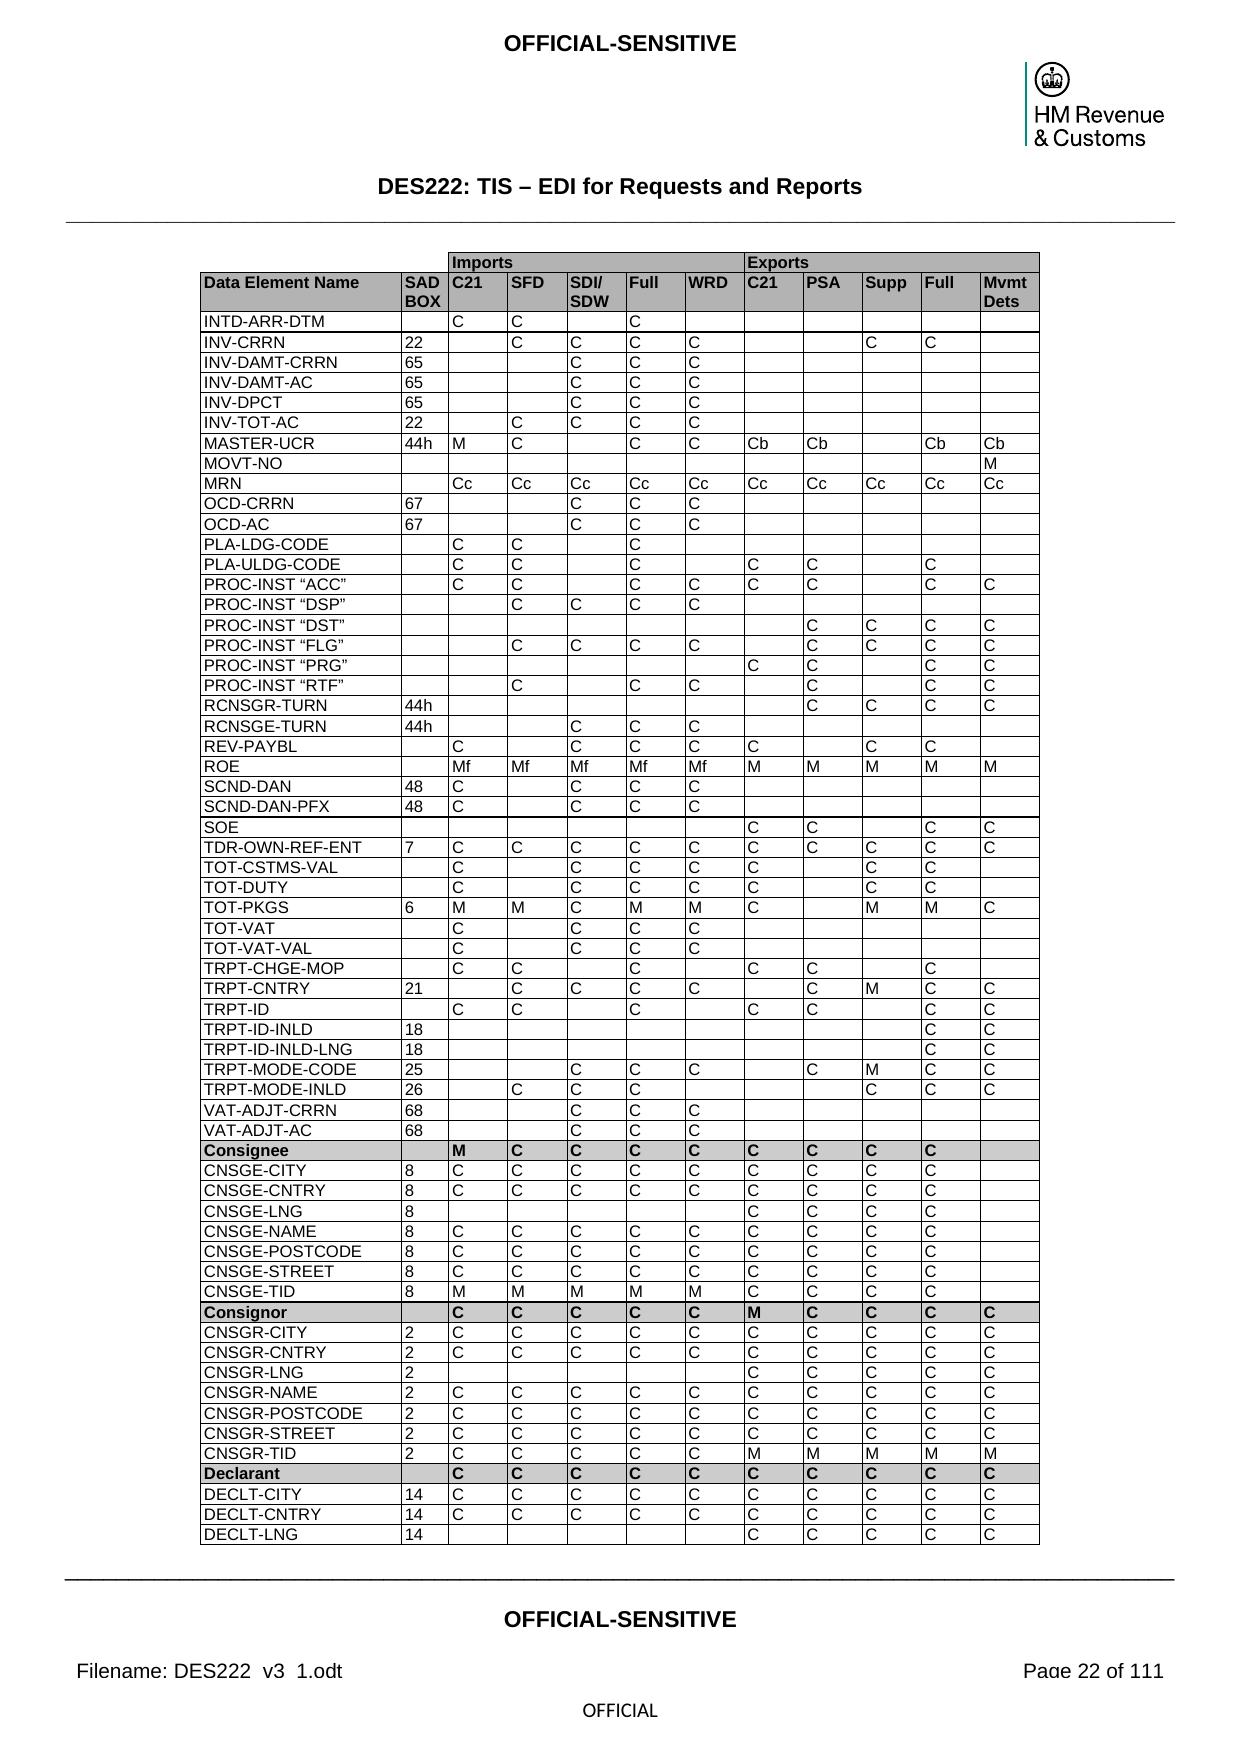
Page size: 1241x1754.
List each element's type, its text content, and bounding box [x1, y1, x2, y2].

table_cell M [449, 898, 507, 917]
table_cell C [922, 575, 980, 594]
table_cell [804, 373, 862, 392]
table_cell [981, 797, 1039, 816]
table_cell C [981, 636, 1039, 655]
table_cell C [804, 1343, 862, 1362]
table_cell CNSGE-TID [201, 1282, 401, 1301]
table_cell [402, 595, 448, 614]
table_cell C [745, 1222, 803, 1241]
table_cell [981, 595, 1039, 614]
table_cell C [627, 1181, 685, 1200]
table_cell [402, 656, 448, 675]
table_cell C [686, 434, 744, 453]
table_cell CNSGR-STREET [201, 1424, 401, 1443]
table_cell C [745, 1201, 803, 1221]
table_cell OCD-CRRN [201, 494, 401, 513]
table_cell C [922, 999, 980, 1018]
table_cell C [686, 878, 744, 897]
table_cell Mf [449, 757, 507, 776]
table_cell C [627, 393, 685, 412]
table_cell C [686, 1121, 744, 1140]
table_cell [402, 1303, 448, 1322]
table_cell C [627, 575, 685, 594]
table_cell TRPT-CNTRY [201, 979, 401, 998]
table_cell C [568, 333, 626, 352]
table_cell Cc [804, 474, 862, 493]
table_cell C [449, 838, 507, 857]
table_cell C [686, 1161, 744, 1180]
table_cell C [508, 413, 567, 432]
table_cell C [627, 1141, 685, 1160]
table_cell [686, 656, 744, 675]
table_cell C [568, 393, 626, 412]
table_cell [981, 1161, 1039, 1180]
table_cell PSA [804, 273, 862, 311]
table_cell [568, 615, 626, 634]
table_cell [804, 1121, 862, 1140]
table_cell C [981, 1323, 1039, 1342]
table_cell C [922, 1464, 980, 1483]
table_cell RCNSGE-TURN [201, 716, 401, 736]
table_cell C [804, 1323, 862, 1342]
table_cell C [627, 1262, 685, 1281]
table_cell M [686, 898, 744, 917]
table_cell [981, 1282, 1039, 1301]
table_cell [568, 555, 626, 574]
table_cell SCND-DAN [201, 777, 401, 796]
table_cell M [804, 757, 862, 776]
table_cell [804, 939, 862, 958]
table_cell 44h [402, 434, 448, 453]
table_cell C [922, 858, 980, 877]
table_cell C [568, 878, 626, 897]
table_cell Cc [922, 474, 980, 493]
table_cell C [863, 1262, 921, 1281]
table_cell [449, 494, 507, 513]
table_cell [508, 656, 567, 675]
table_cell C [804, 959, 862, 978]
table_cell C [568, 919, 626, 938]
table_cell C [745, 1464, 803, 1483]
table_cell PROC-INST “DST” [201, 615, 401, 634]
table_cell 14 [402, 1525, 448, 1544]
table_cell INTD-ARR-DTM [201, 312, 401, 331]
table_cell [686, 1525, 744, 1544]
table_cell C [449, 1505, 507, 1524]
table_cell Cc [627, 474, 685, 493]
table_cell [402, 636, 448, 655]
table_cell C [863, 878, 921, 897]
table_cell C [981, 1343, 1039, 1362]
table_cell [745, 777, 803, 796]
table_cell M [508, 898, 567, 917]
table_cell INV-DAMT-AC [201, 373, 401, 392]
table_cell C [922, 1181, 980, 1200]
table_cell C [863, 838, 921, 857]
table_cell C [508, 838, 567, 857]
table_cell Cb [745, 434, 803, 453]
table_cell [508, 1525, 567, 1544]
table_cell CNSGR-POSTCODE [201, 1404, 401, 1423]
table_cell C [627, 858, 685, 877]
table_cell C [627, 1343, 685, 1362]
table_cell [508, 939, 567, 958]
table_cell C [686, 737, 744, 756]
table_cell [627, 1525, 685, 1544]
table_cell C [449, 1383, 507, 1402]
table_cell [568, 1363, 626, 1382]
table_cell [402, 999, 448, 1018]
table_cell [508, 1020, 567, 1039]
table_cell [804, 878, 862, 897]
table_cell C [922, 878, 980, 897]
table_cell [804, 413, 862, 432]
table_cell M [863, 898, 921, 917]
table_cell [804, 1020, 862, 1039]
table_cell TOT-VAT [201, 919, 401, 938]
table_cell [745, 595, 803, 614]
table_cell C [508, 333, 567, 352]
table_cell C [449, 797, 507, 816]
table_cell C [627, 1383, 685, 1402]
table_cell C [508, 1424, 567, 1443]
table_cell C [686, 1262, 744, 1281]
table_cell 26 [402, 1080, 448, 1099]
table_cell M [745, 1444, 803, 1463]
table_cell INV-TOT-AC [201, 413, 401, 432]
table_cell C [804, 979, 862, 998]
table_cell C [627, 1100, 685, 1119]
table_cell TRPT-MODE-INLD [201, 1080, 401, 1099]
table_cell INV-DAMT-CRRN [201, 353, 401, 372]
table_cell DECLT-CNTRY [201, 1505, 401, 1524]
table_cell [627, 818, 685, 837]
table_cell [863, 434, 921, 453]
table_cell [863, 1040, 921, 1059]
table_cell [981, 514, 1039, 533]
table_cell C [449, 1464, 507, 1483]
table_cell VAT-ADJT-AC [201, 1121, 401, 1140]
table_cell C [863, 1323, 921, 1342]
table_cell C [627, 777, 685, 796]
table_cell [922, 1121, 980, 1140]
table_cell C [745, 898, 803, 917]
table_cell [804, 919, 862, 938]
table_cell [449, 1363, 507, 1382]
table_cell C [627, 535, 685, 554]
table_cell C [568, 1464, 626, 1483]
table_cell [627, 696, 685, 715]
table_cell C [745, 1505, 803, 1524]
table_cell C [863, 615, 921, 634]
table_cell [449, 818, 507, 837]
table_cell Cc [981, 474, 1039, 493]
table_cell C [627, 353, 685, 372]
table_cell [508, 454, 567, 473]
table_cell [449, 333, 507, 352]
table_cell C [449, 999, 507, 1018]
table_cell Data Element Name [201, 273, 401, 311]
table_cell [981, 737, 1039, 756]
table_cell [863, 939, 921, 958]
table_cell C [981, 1080, 1039, 1099]
table_cell [863, 393, 921, 412]
table_cell PROC-INST “PRG” [201, 656, 401, 675]
table_cell C [804, 1282, 862, 1301]
table_cell M [922, 898, 980, 917]
table_cell [863, 312, 921, 331]
table_cell C [863, 1181, 921, 1200]
table_cell M [627, 898, 685, 917]
table_cell [922, 595, 980, 614]
table_cell C [568, 1121, 626, 1140]
table_cell C [686, 1141, 744, 1160]
table_cell C [804, 1201, 862, 1221]
table_cell [402, 474, 448, 493]
table_cell [745, 716, 803, 736]
table_cell MRN [201, 474, 401, 493]
table_cell Cb [922, 434, 980, 453]
table_cell [981, 1222, 1039, 1241]
table_cell C [508, 1161, 567, 1180]
table_cell SFD [508, 273, 567, 311]
table_cell C [568, 353, 626, 372]
table_cell [863, 919, 921, 938]
table_cell Cb [804, 434, 862, 453]
table_cell CNSGE-CITY [201, 1161, 401, 1180]
table_cell [745, 1121, 803, 1140]
table_cell [449, 1040, 507, 1059]
table_cell C [568, 1343, 626, 1362]
table_cell [508, 353, 567, 372]
table_cell [449, 1060, 507, 1079]
table_cell C [804, 1505, 862, 1524]
table_cell [686, 696, 744, 715]
table_cell TOT-CSTMS-VAL [201, 858, 401, 877]
table_cell C [508, 676, 567, 695]
table_cell C [686, 858, 744, 877]
table_cell C [508, 979, 567, 998]
table_cell C [745, 959, 803, 978]
table_cell C [568, 1383, 626, 1402]
table_cell C [863, 1080, 921, 1099]
table_cell [863, 454, 921, 473]
table_cell C [508, 595, 567, 614]
table_cell [627, 656, 685, 675]
table_cell C [686, 575, 744, 594]
table_cell [686, 615, 744, 634]
table_cell 48 [402, 777, 448, 796]
table_cell C [922, 1484, 980, 1503]
table_cell [508, 919, 567, 938]
table_cell CNSGR-CNTRY [201, 1343, 401, 1362]
table_cell C [508, 999, 567, 1018]
table_cell C [922, 1363, 980, 1382]
table_cell [402, 818, 448, 837]
table_cell C [568, 514, 626, 533]
table_cell C [508, 434, 567, 453]
table_cell [863, 514, 921, 533]
table_cell M [568, 1282, 626, 1301]
table_cell C [863, 1343, 921, 1362]
table_cell [863, 1020, 921, 1039]
table_cell C [922, 737, 980, 756]
table_cell PROC-INST “ACC” [201, 575, 401, 594]
table_cell [686, 1040, 744, 1059]
table_cell [745, 636, 803, 655]
table_cell Full [922, 273, 980, 311]
table_cell [981, 555, 1039, 574]
table_cell C [981, 898, 1039, 917]
table_cell [402, 959, 448, 978]
table_cell C [804, 1242, 862, 1261]
table_cell C [627, 333, 685, 352]
table_cell C [863, 1464, 921, 1483]
table_cell C [981, 979, 1039, 998]
table_cell M [981, 454, 1039, 473]
table_cell [804, 595, 862, 614]
table_cell 2 [402, 1404, 448, 1423]
table_cell [863, 959, 921, 978]
table_cell C [863, 1282, 921, 1301]
table_cell [568, 1040, 626, 1059]
table_cell [981, 716, 1039, 736]
table_cell C [568, 716, 626, 736]
table_cell C [508, 1262, 567, 1281]
table_cell [508, 1121, 567, 1140]
table_cell C [981, 575, 1039, 594]
table_cell C [922, 1242, 980, 1261]
table_cell C [449, 919, 507, 938]
table_cell C [686, 1424, 744, 1443]
table_cell C [627, 514, 685, 533]
table_cell Mvmt Dets [981, 273, 1039, 311]
table_cell C [568, 1262, 626, 1281]
table_cell [449, 454, 507, 473]
table_cell [686, 1363, 744, 1382]
table_cell [686, 555, 744, 574]
table_cell C [686, 514, 744, 533]
table_cell 8 [402, 1242, 448, 1261]
table_cell SAD BOX [402, 273, 448, 311]
table_cell C [449, 878, 507, 897]
table_cell C [686, 676, 744, 695]
table_cell CNSGE-CNTRY [201, 1181, 401, 1200]
table_cell TDR-OWN-REF-ENT [201, 838, 401, 857]
table_cell CNSGR-LNG [201, 1363, 401, 1382]
table_cell [449, 636, 507, 655]
table_cell [981, 919, 1039, 938]
table_cell C [568, 1484, 626, 1503]
table_cell 2 [402, 1323, 448, 1342]
table_cell 8 [402, 1201, 448, 1221]
table_cell C [686, 1100, 744, 1119]
table_cell [863, 716, 921, 736]
table_cell [402, 757, 448, 776]
table_cell C [508, 312, 567, 331]
table_cell C [981, 1404, 1039, 1423]
table_cell MASTER-UCR [201, 434, 401, 453]
table_cell C [686, 777, 744, 796]
table_cell [745, 333, 803, 352]
table_cell C [922, 1343, 980, 1362]
table_cell C [863, 737, 921, 756]
table_cell 14 [402, 1505, 448, 1524]
table_cell M [981, 757, 1039, 776]
table_cell SOE [201, 818, 401, 837]
table_cell [402, 1464, 448, 1483]
table_cell C [449, 777, 507, 796]
table_cell C [686, 1181, 744, 1200]
table_cell C [804, 555, 862, 574]
table_cell CNSGE-STREET [201, 1262, 401, 1281]
table_cell 67 [402, 514, 448, 533]
table_cell [922, 777, 980, 796]
table_cell [686, 818, 744, 837]
table_cell [981, 1121, 1039, 1140]
table_cell [568, 676, 626, 695]
table_cell [863, 1100, 921, 1119]
table_cell 68 [402, 1121, 448, 1140]
table_cell 2 [402, 1424, 448, 1443]
table_cell C [686, 1060, 744, 1079]
table_cell C [981, 1484, 1039, 1503]
table_cell C [745, 1383, 803, 1402]
table_cell CNSGE-NAME [201, 1222, 401, 1241]
table_cell C [449, 1303, 507, 1322]
table_cell C [508, 1404, 567, 1423]
table_cell Mf [508, 757, 567, 776]
table_cell [863, 575, 921, 594]
table_cell C [804, 1424, 862, 1443]
table_cell C [981, 1525, 1039, 1544]
table_cell C [686, 595, 744, 614]
table_cell C [627, 878, 685, 897]
table_cell [449, 615, 507, 634]
table_cell [568, 696, 626, 715]
table_cell Cc [745, 474, 803, 493]
table_cell C [508, 959, 567, 978]
table_cell [922, 373, 980, 392]
table_cell Mf [568, 757, 626, 776]
table_cell M [922, 757, 980, 776]
table_cell C [922, 333, 980, 352]
table_cell C [922, 959, 980, 978]
table_cell C [568, 777, 626, 796]
table_cell C [922, 838, 980, 857]
table_cell C [627, 1323, 685, 1342]
table_cell [804, 535, 862, 554]
table_cell C [627, 595, 685, 614]
table_cell C [449, 858, 507, 877]
table_cell C [568, 1222, 626, 1241]
table_cell [508, 797, 567, 816]
table_cell C [568, 494, 626, 513]
table_cell Full [627, 273, 685, 311]
table_cell CNSGE-POSTCODE [201, 1242, 401, 1261]
table_cell 22 [402, 333, 448, 352]
table_cell CNSGR-NAME [201, 1383, 401, 1402]
table_cell C [922, 1282, 980, 1301]
table_cell C21 [449, 273, 507, 311]
table_cell C [863, 696, 921, 715]
table_cell 8 [402, 1282, 448, 1301]
table_cell [568, 454, 626, 473]
table_cell [804, 353, 862, 372]
table_cell Mf [627, 757, 685, 776]
table_cell [402, 575, 448, 594]
table_cell [981, 535, 1039, 554]
table_cell [745, 353, 803, 372]
table_cell 8 [402, 1222, 448, 1241]
table_cell [508, 1060, 567, 1079]
table_cell C [863, 1404, 921, 1423]
table_cell [627, 1201, 685, 1221]
table_cell C [804, 999, 862, 1018]
table_cell REV-PAYBL [201, 737, 401, 756]
table_cell [863, 656, 921, 675]
table_cell C [922, 1201, 980, 1221]
table_cell C [981, 1040, 1039, 1059]
table_cell [745, 919, 803, 938]
table_cell Mf [686, 757, 744, 776]
table_cell [804, 1100, 862, 1119]
table_cell C [686, 716, 744, 736]
table_cell [402, 858, 448, 877]
table_cell C [449, 1161, 507, 1180]
table_cell VAT-ADJT-CRRN [201, 1100, 401, 1119]
table_cell [922, 413, 980, 432]
table_cell C [804, 1222, 862, 1241]
table_cell C [863, 333, 921, 352]
table_cell C [449, 1222, 507, 1241]
table_cell C [922, 615, 980, 634]
table_cell C [863, 1222, 921, 1241]
table_cell C [863, 1141, 921, 1160]
table_cell C [627, 919, 685, 938]
table_cell 18 [402, 1020, 448, 1039]
table_cell TRPT-ID-INLD [201, 1020, 401, 1039]
table_cell [508, 1201, 567, 1221]
table_cell C [568, 1424, 626, 1443]
table_cell INV-CRRN [201, 333, 401, 352]
table_cell M [804, 1444, 862, 1463]
table_cell C [745, 999, 803, 1018]
table_cell C [745, 575, 803, 594]
table_cell C [863, 1525, 921, 1544]
table_cell C [568, 373, 626, 392]
table_cell [804, 777, 862, 796]
table_cell [745, 454, 803, 473]
table_cell [745, 797, 803, 816]
table_cell 18 [402, 1040, 448, 1059]
table_cell C [627, 1080, 685, 1099]
table_cell C [863, 1383, 921, 1402]
table_cell C [922, 1222, 980, 1241]
table_cell C [627, 1444, 685, 1463]
table_cell [981, 858, 1039, 877]
table_cell C [745, 1323, 803, 1342]
table_cell [568, 312, 626, 331]
table_cell [981, 1141, 1039, 1160]
table_cell [981, 393, 1039, 412]
table_cell [981, 413, 1039, 432]
table_cell [863, 494, 921, 513]
table_cell C [568, 1161, 626, 1180]
table_cell [863, 353, 921, 372]
table_cell M [745, 1303, 803, 1322]
table_cell C [627, 979, 685, 998]
table_cell C [981, 1020, 1039, 1039]
table_cell M [863, 979, 921, 998]
table_cell [922, 1100, 980, 1119]
table_cell C [922, 1040, 980, 1059]
table_cell [449, 373, 507, 392]
table_cell [402, 737, 448, 756]
table_cell C [627, 1404, 685, 1423]
table_cell [686, 1201, 744, 1221]
table_cell CNSGE-LNG [201, 1201, 401, 1221]
table_cell C [922, 979, 980, 998]
table_cell C [745, 858, 803, 877]
table_cell [804, 737, 862, 756]
table_cell [804, 1080, 862, 1099]
table_cell C [745, 1262, 803, 1281]
table_cell PROC-INST “DSP” [201, 595, 401, 614]
table_cell [568, 1201, 626, 1221]
table_cell C [449, 1484, 507, 1503]
table_cell C [627, 1484, 685, 1503]
table_cell [568, 575, 626, 594]
table_cell C [627, 1303, 685, 1322]
table_cell C [449, 1343, 507, 1362]
table_cell [402, 919, 448, 938]
table_cell [745, 939, 803, 958]
table_cell C [863, 1424, 921, 1443]
table_cell [508, 1363, 567, 1382]
table_cell [863, 818, 921, 837]
table_cell 8 [402, 1181, 448, 1200]
table_cell [449, 353, 507, 372]
table_cell C [568, 797, 626, 816]
table_cell Cc [508, 474, 567, 493]
table_cell C [922, 1060, 980, 1079]
table_cell [449, 595, 507, 614]
table_cell C [508, 1323, 567, 1342]
table_cell C [922, 636, 980, 655]
table_cell C [508, 1303, 567, 1322]
table_cell [686, 312, 744, 331]
table_cell C [981, 999, 1039, 1018]
table_cell [686, 999, 744, 1018]
table_cell C [922, 1424, 980, 1443]
table_cell C [863, 858, 921, 877]
table_cell [804, 454, 862, 473]
table_cell [508, 494, 567, 513]
table_cell C [568, 838, 626, 857]
table_cell C [568, 595, 626, 614]
table_cell [981, 878, 1039, 897]
table_cell C [745, 818, 803, 837]
table_cell C [627, 494, 685, 513]
table_header Exports [745, 253, 1039, 272]
table_cell C [449, 959, 507, 978]
table_cell M [627, 1282, 685, 1301]
table_cell Declarant [201, 1464, 401, 1483]
table_cell 48 [402, 797, 448, 816]
table_cell [449, 514, 507, 533]
table_cell [508, 737, 567, 756]
table_cell C [627, 1222, 685, 1241]
table_cell M [922, 1444, 980, 1463]
table_cell C [627, 413, 685, 432]
table_cell C [686, 1222, 744, 1241]
table_cell C [804, 615, 862, 634]
table_cell C [922, 1383, 980, 1402]
table_cell C [449, 1323, 507, 1342]
table_cell C [627, 1161, 685, 1180]
table_cell M [449, 434, 507, 453]
table_cell M [981, 1444, 1039, 1463]
table_cell C [568, 737, 626, 756]
table_cell 67 [402, 494, 448, 513]
table_cell C [922, 1161, 980, 1180]
table_cell C [745, 1181, 803, 1200]
table_cell WRD [686, 273, 744, 311]
table_cell C [804, 818, 862, 837]
table_cell C [981, 1060, 1039, 1079]
table_cell C [981, 1383, 1039, 1402]
table_cell C [745, 656, 803, 675]
table_cell C [922, 1262, 980, 1281]
table_cell [863, 535, 921, 554]
table_cell C [981, 1424, 1039, 1443]
table_cell [449, 1121, 507, 1140]
table_cell C [508, 1222, 567, 1241]
table_cell C [627, 1464, 685, 1483]
table_cell [449, 1201, 507, 1221]
table_cell [449, 413, 507, 432]
table_cell C [804, 1404, 862, 1423]
table_cell C [863, 1484, 921, 1503]
table_cell 7 [402, 838, 448, 857]
table_header [402, 252, 448, 272]
table_cell [449, 1080, 507, 1099]
table_cell 6 [402, 898, 448, 917]
table_cell C [804, 1141, 862, 1160]
table_cell C [804, 1060, 862, 1079]
table_cell 25 [402, 1060, 448, 1079]
table_cell C [508, 1080, 567, 1099]
table_cell [745, 393, 803, 412]
table_cell C [627, 636, 685, 655]
table_cell C [981, 838, 1039, 857]
table_cell C [627, 1424, 685, 1443]
table_cell C [922, 1080, 980, 1099]
table_cell C [686, 1444, 744, 1463]
table_cell C [508, 1383, 567, 1402]
table_cell [804, 1040, 862, 1059]
table_cell Cc [686, 474, 744, 493]
table_cell [981, 1100, 1039, 1119]
table_cell [981, 312, 1039, 331]
table_cell C [804, 838, 862, 857]
table_cell Cc [568, 474, 626, 493]
table_cell C [686, 1404, 744, 1423]
table_cell C [745, 1141, 803, 1160]
table_cell C [804, 1262, 862, 1281]
table_cell [981, 494, 1039, 513]
table_cell C [804, 1484, 862, 1503]
table_cell C [922, 696, 980, 715]
table_cell 2 [402, 1343, 448, 1362]
table_cell M [686, 1282, 744, 1301]
table_cell TOT-PKGS [201, 898, 401, 917]
table_cell [981, 939, 1039, 958]
table_cell [922, 494, 980, 513]
table_cell C [686, 1343, 744, 1362]
table_cell [402, 1141, 448, 1160]
table_cell C [745, 1343, 803, 1362]
table_cell C [568, 1404, 626, 1423]
table_cell C [508, 1464, 567, 1483]
table_cell C [627, 434, 685, 453]
table_cell C [686, 1484, 744, 1503]
table_cell 65 [402, 353, 448, 372]
table_cell C [686, 1505, 744, 1524]
table_cell [745, 312, 803, 331]
table_cell [449, 979, 507, 998]
table_cell 2 [402, 1444, 448, 1463]
table_cell C [568, 413, 626, 432]
table_cell 65 [402, 393, 448, 412]
table_cell [449, 676, 507, 695]
table_cell C [568, 1181, 626, 1200]
table_cell [402, 615, 448, 634]
table_cell PROC-INST “FLG” [201, 636, 401, 655]
table_cell C [627, 1242, 685, 1261]
table_cell [686, 454, 744, 473]
table_cell C [686, 494, 744, 513]
table_cell C [686, 1323, 744, 1342]
table_cell C [568, 1323, 626, 1342]
table_cell C [922, 818, 980, 837]
table_cell [981, 1262, 1039, 1281]
table_cell C [508, 1505, 567, 1524]
table_cell TOT-VAT-VAL [201, 939, 401, 958]
table_cell [981, 777, 1039, 796]
table_cell C [627, 939, 685, 958]
table_cell C [686, 393, 744, 412]
table_cell C [745, 555, 803, 574]
table_cell C21 [745, 273, 803, 311]
table_cell [863, 1121, 921, 1140]
table_cell [863, 999, 921, 1018]
table_cell C [686, 979, 744, 998]
table_cell C [449, 535, 507, 554]
table_cell C [686, 1383, 744, 1402]
table_cell [922, 716, 980, 736]
table_cell C [981, 818, 1039, 837]
table_cell [745, 1020, 803, 1039]
table_cell [981, 353, 1039, 372]
table_cell C [745, 838, 803, 857]
table_cell [449, 393, 507, 412]
table_cell [804, 333, 862, 352]
table_cell C [508, 636, 567, 655]
table_cell C [508, 1181, 567, 1200]
table_cell C [686, 797, 744, 816]
table_cell C [449, 1262, 507, 1281]
table_cell C [449, 1181, 507, 1200]
table_cell C [568, 1505, 626, 1524]
table_cell [745, 514, 803, 533]
table_cell [804, 494, 862, 513]
table_cell C [981, 1363, 1039, 1382]
table_cell C [568, 636, 626, 655]
table_cell C [568, 1080, 626, 1099]
table_cell C [745, 1404, 803, 1423]
table_cell C [981, 696, 1039, 715]
table_cell [922, 939, 980, 958]
table_cell C [508, 1343, 567, 1362]
table_cell C [922, 555, 980, 574]
table_cell [568, 1525, 626, 1544]
table_cell C [804, 656, 862, 675]
table_cell C [922, 1303, 980, 1322]
table_cell [863, 777, 921, 796]
table_cell SCND-DAN-PFX [201, 797, 401, 816]
table_cell [745, 615, 803, 634]
table_cell SDI/ SDW [568, 273, 626, 311]
table_cell C [568, 1060, 626, 1079]
table_cell C [981, 676, 1039, 695]
table_cell C [863, 1363, 921, 1382]
table_cell [804, 797, 862, 816]
table_cell 21 [402, 979, 448, 998]
table_cell Cc [863, 474, 921, 493]
table_cell 2 [402, 1383, 448, 1402]
table_cell C [449, 939, 507, 958]
table_cell C [449, 737, 507, 756]
table_cell C [922, 1505, 980, 1524]
table_cell C [804, 696, 862, 715]
table_cell C [508, 555, 567, 574]
table_cell [981, 1242, 1039, 1261]
table_cell C [449, 312, 507, 331]
table_cell [981, 1181, 1039, 1200]
table_cell C [449, 555, 507, 574]
table_cell 2 [402, 1363, 448, 1382]
table_cell C [745, 1161, 803, 1180]
table_cell Consignee [201, 1141, 401, 1160]
table_cell [745, 535, 803, 554]
table_cell C [627, 716, 685, 736]
table_cell [449, 1525, 507, 1544]
table_cell [745, 373, 803, 392]
table_cell 8 [402, 1262, 448, 1281]
table_cell C [508, 575, 567, 594]
table_cell C [981, 1505, 1039, 1524]
table_cell [627, 1020, 685, 1039]
table_cell [922, 535, 980, 554]
table_cell [745, 413, 803, 432]
table_cell C [627, 312, 685, 331]
table_cell C [922, 1404, 980, 1423]
table_cell M [449, 1141, 507, 1160]
table_cell C [627, 959, 685, 978]
table_cell [449, 696, 507, 715]
table_cell [745, 1040, 803, 1059]
table_cell [508, 818, 567, 837]
table_cell C [745, 737, 803, 756]
table_cell C [745, 1525, 803, 1544]
table_cell [402, 939, 448, 958]
table_cell M [745, 757, 803, 776]
table_cell [627, 1363, 685, 1382]
table_cell PROC-INST “RTF” [201, 676, 401, 695]
table_cell TRPT-MODE-CODE [201, 1060, 401, 1079]
table_cell [804, 898, 862, 917]
table_cell [863, 373, 921, 392]
table_cell [508, 878, 567, 897]
table_cell C [627, 676, 685, 695]
table_cell [449, 1100, 507, 1119]
table_cell Cb [981, 434, 1039, 453]
table_cell [449, 716, 507, 736]
table_cell DECLT-LNG [201, 1525, 401, 1544]
table_cell [981, 333, 1039, 352]
table_cell C [449, 1444, 507, 1463]
table_cell C [627, 999, 685, 1018]
table_cell Supp [863, 273, 921, 311]
table_cell C [568, 1242, 626, 1261]
table_cell [508, 696, 567, 715]
table_cell C [686, 1464, 744, 1483]
table_cell M [449, 1282, 507, 1301]
table_cell C [804, 1363, 862, 1382]
table_cell [745, 494, 803, 513]
table_cell C [627, 1060, 685, 1079]
table_cell [863, 595, 921, 614]
table_cell C [863, 636, 921, 655]
table_cell C [922, 1141, 980, 1160]
table_cell [922, 353, 980, 372]
table_cell C [686, 353, 744, 372]
table_cell C [745, 1484, 803, 1503]
table_cell C [922, 1525, 980, 1544]
table_cell [745, 1100, 803, 1119]
table_cell C [686, 373, 744, 392]
table_cell C [508, 1141, 567, 1160]
table_cell C [863, 1303, 921, 1322]
table_cell C [568, 1141, 626, 1160]
table_cell C [568, 898, 626, 917]
table_cell C [508, 535, 567, 554]
table_cell [402, 535, 448, 554]
table_cell C [627, 555, 685, 574]
table_cell [922, 312, 980, 331]
table_cell C [745, 878, 803, 897]
table_cell [804, 514, 862, 533]
table_cell C [508, 1242, 567, 1261]
table_cell [508, 1040, 567, 1059]
table_cell [508, 777, 567, 796]
table_cell [449, 1020, 507, 1039]
table_header Imports [449, 253, 744, 272]
table_cell C [627, 373, 685, 392]
table_cell TRPT-CHGE-MOP [201, 959, 401, 978]
table_cell C [745, 1424, 803, 1443]
table_cell 44h [402, 716, 448, 736]
table_cell [568, 1020, 626, 1039]
table_cell PLA-ULDG-CODE [201, 555, 401, 574]
table_cell [402, 312, 448, 331]
table_cell [402, 878, 448, 897]
table_cell C [686, 939, 744, 958]
table_cell [745, 1060, 803, 1079]
table_cell [745, 1080, 803, 1099]
table_cell [863, 413, 921, 432]
table_cell [568, 434, 626, 453]
table_cell MOVT-NO [201, 454, 401, 473]
table_cell C [627, 1121, 685, 1140]
table_cell [508, 858, 567, 877]
table_cell [627, 615, 685, 634]
table_cell C [686, 919, 744, 938]
table_cell 68 [402, 1100, 448, 1119]
table_cell [402, 454, 448, 473]
table_cell [922, 919, 980, 938]
table_cell [568, 656, 626, 675]
table_cell C [627, 797, 685, 816]
table_cell [686, 535, 744, 554]
table_cell [745, 979, 803, 998]
table_cell [863, 676, 921, 695]
table_cell C [508, 1484, 567, 1503]
table_cell C [568, 1303, 626, 1322]
table_cell [981, 1201, 1039, 1221]
table_cell [508, 393, 567, 412]
table_cell C [981, 1464, 1039, 1483]
table_cell C [804, 1383, 862, 1402]
table_cell 44h [402, 696, 448, 715]
table_cell [863, 797, 921, 816]
table_cell [508, 514, 567, 533]
table_cell [508, 615, 567, 634]
table_cell [981, 959, 1039, 978]
table_cell [804, 716, 862, 736]
table_cell [508, 716, 567, 736]
table_cell [627, 454, 685, 473]
table_cell M [863, 1060, 921, 1079]
table_cell [922, 454, 980, 473]
table_cell C [745, 1242, 803, 1261]
table_cell [568, 999, 626, 1018]
table_cell [745, 696, 803, 715]
table_cell [922, 797, 980, 816]
table_cell C [686, 333, 744, 352]
table_cell C [686, 413, 744, 432]
table_cell Cc [449, 474, 507, 493]
table_cell C [981, 656, 1039, 675]
table_cell C [804, 575, 862, 594]
table_cell C [804, 636, 862, 655]
table_cell C [686, 1303, 744, 1322]
table_cell 14 [402, 1484, 448, 1503]
table_cell C [804, 1464, 862, 1483]
table_cell CNSGR-TID [201, 1444, 401, 1463]
table_cell C [922, 676, 980, 695]
table_cell CNSGR-CITY [201, 1323, 401, 1342]
table_cell [508, 373, 567, 392]
table_cell C [568, 1444, 626, 1463]
table_cell [402, 555, 448, 574]
table_cell C [508, 1444, 567, 1463]
table_cell [686, 959, 744, 978]
table_cell C [449, 575, 507, 594]
table_cell [922, 393, 980, 412]
table_cell C [449, 1424, 507, 1443]
table_cell [863, 555, 921, 574]
table_cell [981, 373, 1039, 392]
table_cell M [863, 1444, 921, 1463]
table_cell C [981, 1303, 1039, 1322]
table_cell C [804, 676, 862, 695]
table_cell 8 [402, 1161, 448, 1180]
table_cell 65 [402, 373, 448, 392]
table_cell M [863, 757, 921, 776]
table_cell C [745, 1282, 803, 1301]
table_cell C [863, 1161, 921, 1180]
table_cell 22 [402, 413, 448, 432]
table_cell TRPT-ID-INLD-LNG [201, 1040, 401, 1059]
table_cell C [568, 979, 626, 998]
table_cell C [686, 1242, 744, 1261]
table_cell C [568, 858, 626, 877]
table_cell [804, 393, 862, 412]
table_cell C [686, 636, 744, 655]
table_cell PLA-LDG-CODE [201, 535, 401, 554]
table_cell C [922, 1323, 980, 1342]
table_cell INV-DPCT [201, 393, 401, 412]
table_cell [568, 535, 626, 554]
table_cell C [863, 1242, 921, 1261]
table_cell C [627, 838, 685, 857]
table_cell DECLT-CITY [201, 1484, 401, 1503]
table_cell OCD-AC [201, 514, 401, 533]
table_cell [508, 1100, 567, 1119]
table_cell C [804, 1161, 862, 1180]
table_cell [627, 1040, 685, 1059]
table_cell [686, 1020, 744, 1039]
table_cell [568, 959, 626, 978]
table_cell C [568, 1100, 626, 1119]
table_cell [804, 312, 862, 331]
table_cell C [449, 1404, 507, 1423]
table_cell C [804, 1525, 862, 1544]
table_cell M [508, 1282, 567, 1301]
table_cell [402, 676, 448, 695]
table_cell C [745, 1363, 803, 1382]
table_cell [745, 676, 803, 695]
table_cell RCNSGR-TURN [201, 696, 401, 715]
table_cell C [568, 939, 626, 958]
table_cell C [981, 615, 1039, 634]
table_cell C [804, 1303, 862, 1322]
table_cell [568, 818, 626, 837]
table_cell C [863, 1505, 921, 1524]
table_cell C [922, 1020, 980, 1039]
table_cell [922, 514, 980, 533]
table_cell [804, 858, 862, 877]
table_header [201, 252, 402, 272]
table_cell C [449, 1242, 507, 1261]
table_cell C [804, 1181, 862, 1200]
table_cell [449, 656, 507, 675]
table_cell ROE [201, 757, 401, 776]
table_cell [686, 1080, 744, 1099]
table_cell TOT-DUTY [201, 878, 401, 897]
table_cell C [627, 1505, 685, 1524]
table_cell Consignor [201, 1303, 401, 1322]
table_cell C [863, 1201, 921, 1221]
table_cell C [627, 737, 685, 756]
table_cell C [686, 838, 744, 857]
table_cell TRPT-ID [201, 999, 401, 1018]
table_cell C [922, 656, 980, 675]
